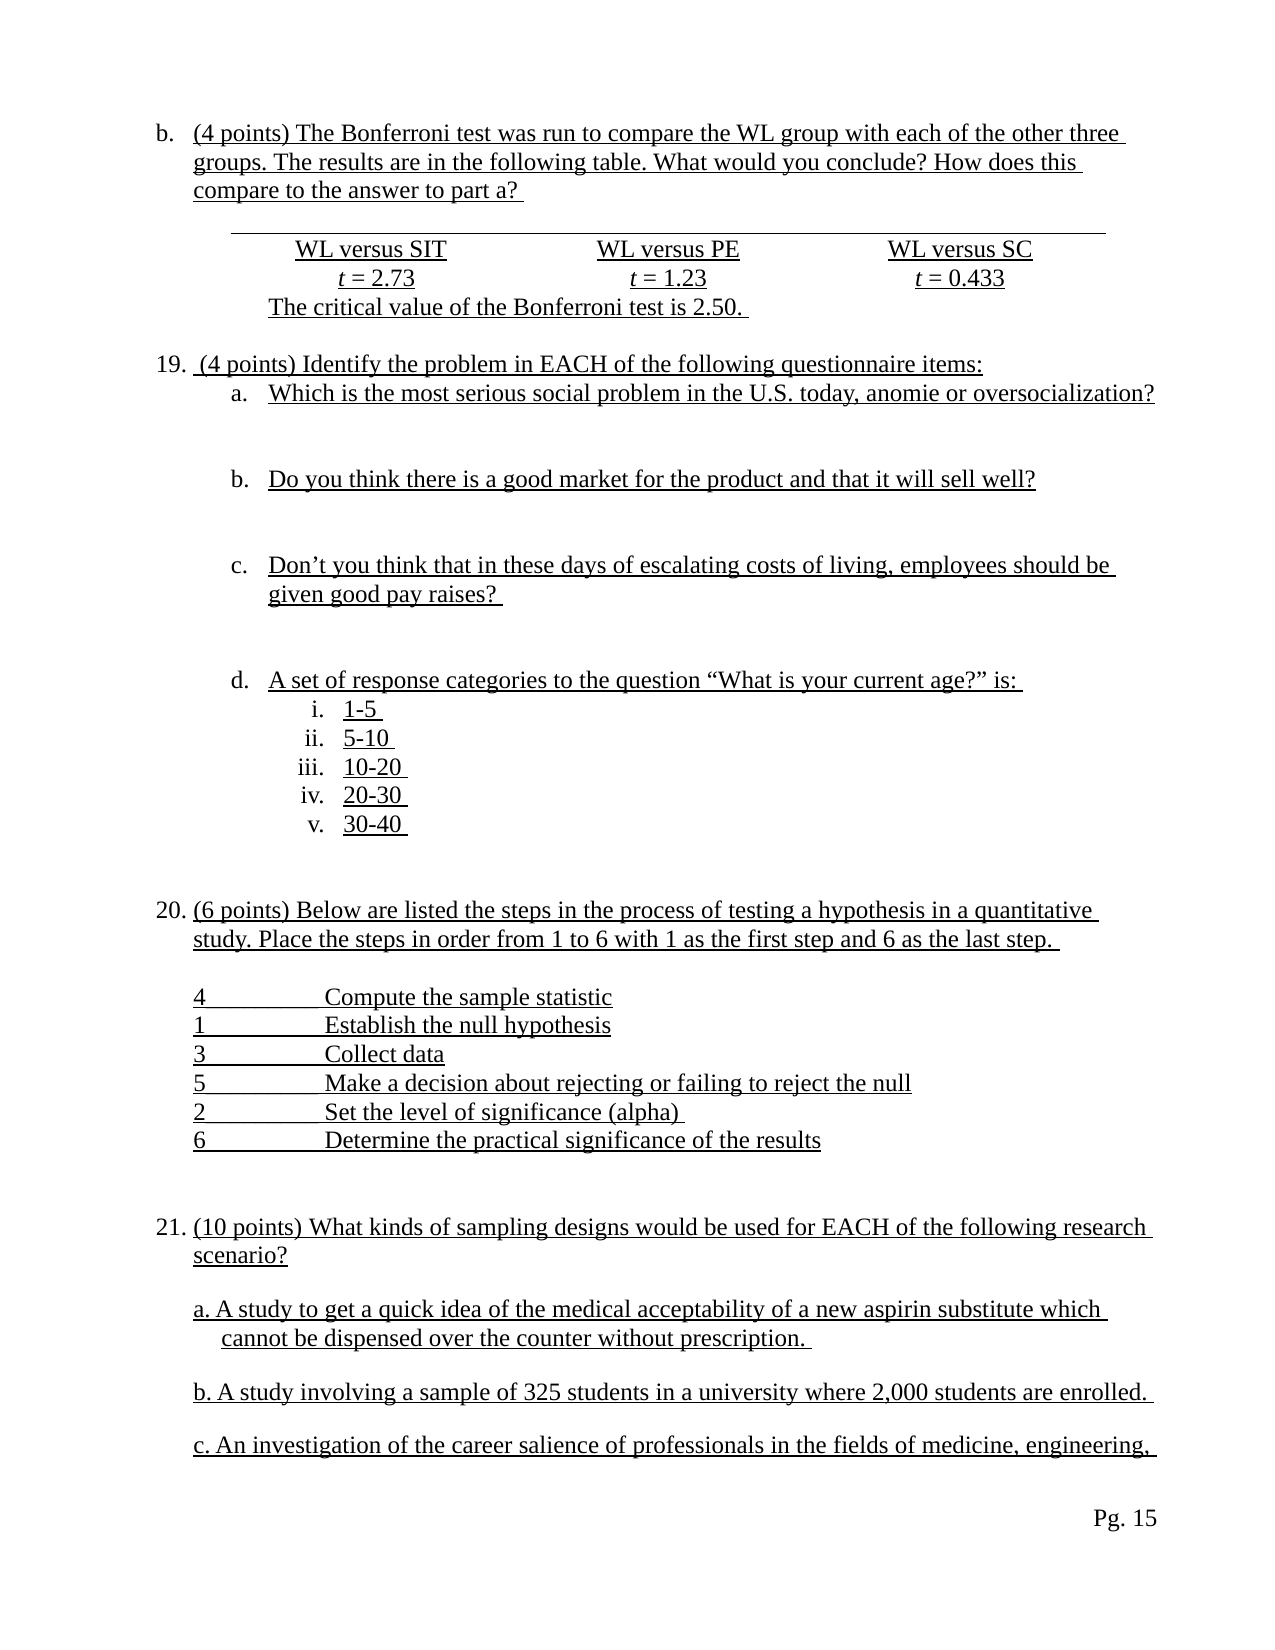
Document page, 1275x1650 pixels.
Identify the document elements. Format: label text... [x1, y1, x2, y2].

list 1-5 [324, 694, 1157, 723]
text 5_________ Make a decision about rejecting or failing to reject the null [193, 1068, 1157, 1097]
text 3_________ Collect data [193, 1039, 1157, 1068]
table_cell t = 1.23 [522, 263, 814, 292]
list (10 points) What kinds of sampling designs would be used for EACH of the following research scenario? [156, 1212, 1172, 1269]
text 4_________ Compute the sample statistic [193, 982, 1157, 1010]
list a. A study to get a quick idea of the medical acceptability of a new aspirin substitute which cannot be dispensed over the counter without prescription. [193, 1294, 1172, 1352]
text 6_________ Determine the practical significance of the results [193, 1125, 1157, 1154]
table_header WL versus PE [522, 234, 814, 263]
text The critical value of the Bonferroni test is 2.50. [268, 292, 1157, 320]
list (4 points) The Bonferroni test was run to compare the WL group with each of the other three groups. The results are in the following table. What would you conclude? How does this compare to the answer to part a? [156, 118, 1157, 204]
list b. A study involving a sample of 325 students in a university where 2,000 students are enrolled. [193, 1377, 1172, 1405]
list 20-30 [324, 780, 1157, 809]
list Don’t you think that in these days of escalating costs of living, employees should be given good pay raises? [231, 550, 1157, 608]
table_header WL versus SIT [231, 234, 522, 263]
list (4 points) Identify the problem in EACH of the following questionnaire items: [156, 349, 1157, 378]
list c. An investigation of the career salience of professionals in the fields of medicine, engineering, [193, 1430, 1172, 1459]
list (6 points) Below are listed the steps in the process of testing a hypothesis in a quantitative study. Place the steps in order from 1 to 6 with 1 as the first step and 6 as the last step. [156, 895, 1157, 953]
table_header WL versus SC [814, 234, 1106, 263]
list 10-20 [324, 752, 1157, 780]
list A set of response categories to the question “What is your current age?” is: [231, 665, 1157, 694]
table_cell t = 0.433 [814, 263, 1106, 292]
table_cell t = 2.73 [231, 263, 522, 292]
text 2_________ Set the level of significance (alpha) [193, 1097, 1157, 1125]
text 1_________ Establish the null hypothesis [193, 1010, 1157, 1039]
list 30-40 [324, 809, 1157, 838]
list Which is the most serious social problem in the U.S. today, anomie or oversocialization? [231, 378, 1157, 407]
list Do you think there is a good market for the product and that it will sell well? [231, 464, 1157, 493]
list 5-10 [324, 723, 1157, 752]
